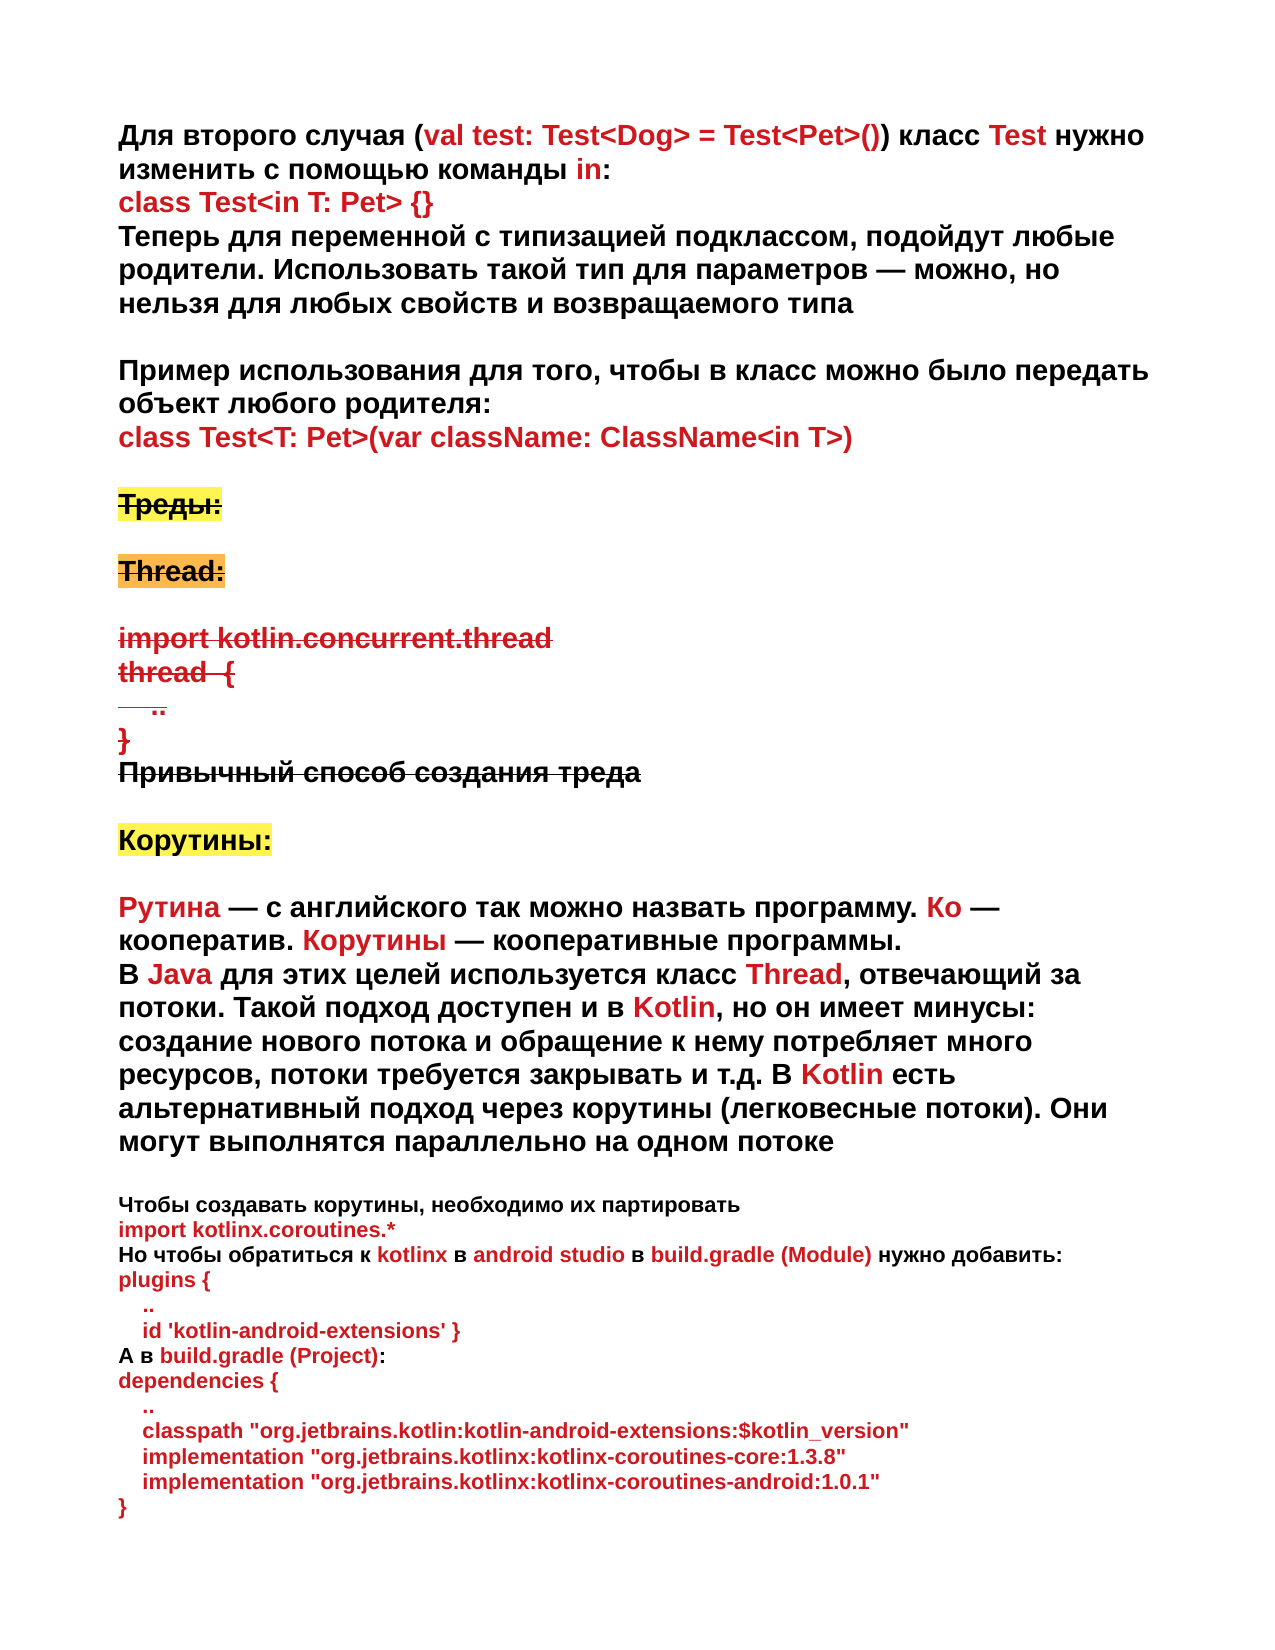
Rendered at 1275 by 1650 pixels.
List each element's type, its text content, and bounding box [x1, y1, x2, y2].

text .. [118, 1292, 1157, 1317]
text .. [118, 688, 1157, 722]
text Thread: [118, 554, 1157, 588]
text implementation "org.jetbrains.kotlinx:kotlinx-coroutines-android:1.0.1" [118, 1469, 1157, 1494]
text plugins { [118, 1267, 1157, 1292]
text Пример использования для того, чтобы в класс можно было передать объект любого родителя: [118, 353, 1157, 420]
text Но чтобы обратиться к kotlinx в android studio в build.gradle (Module) нужно добавить: [118, 1242, 1157, 1267]
text Привычный способ создания треда [118, 755, 1157, 789]
text class Test<in T: Pet> {} [118, 185, 1157, 219]
text import kotlin.concurrent.thread [118, 621, 1157, 655]
text class Test<T: Pet>(var className: ClassName<in T>) [118, 420, 1157, 453]
text implementation "org.jetbrains.kotlinx:kotlinx-coroutines-core:1.3.8" [118, 1443, 1157, 1469]
text } [118, 722, 1157, 755]
text Теперь для переменной с типизацией подклассом, подойдут любые родители. Использовать такой тип для параметров — можно, но нельзя для любых свойств и возвращаемого типа [118, 219, 1157, 319]
text thread { [118, 655, 1157, 688]
text id 'kotlin-android-extensions' } [118, 1317, 1157, 1343]
text А в build.gradle (Project): [118, 1343, 1157, 1368]
text .. [118, 1393, 1157, 1418]
text } [118, 1494, 1157, 1519]
text В Java для этих целей используется класс Thread, отвечающий за потоки. Такой подход доступен и в Kotlin, но он имеет минусы: создание нового потока и обращение к нему потребляет много ресурсов, потоки требуется закрывать и т.д. В Kotlin есть альтернативный подход через корутины (легковесные потоки). Они могут выполнятся параллельно на одном потоке [118, 957, 1157, 1158]
text Треды: [118, 487, 1157, 521]
text Чтобы создавать корутины, необходимо их партировать [118, 1191, 1157, 1217]
text Корутины: [118, 822, 1157, 856]
text classpath "org.jetbrains.kotlin:kotlin-android-extensions:$kotlin_version" [118, 1418, 1157, 1443]
text Для второго случая (val test: Test<Dog> = Test<Pet>()) класс Test нужно изменить с помощью команды in: [118, 118, 1157, 185]
text Рутина — с английского так можно назвать программу. Ко — кооператив. Корутины — кооперативные программы. [118, 889, 1157, 957]
text import kotlinx.coroutines.* [118, 1217, 1157, 1242]
text dependencies { [118, 1368, 1157, 1393]
